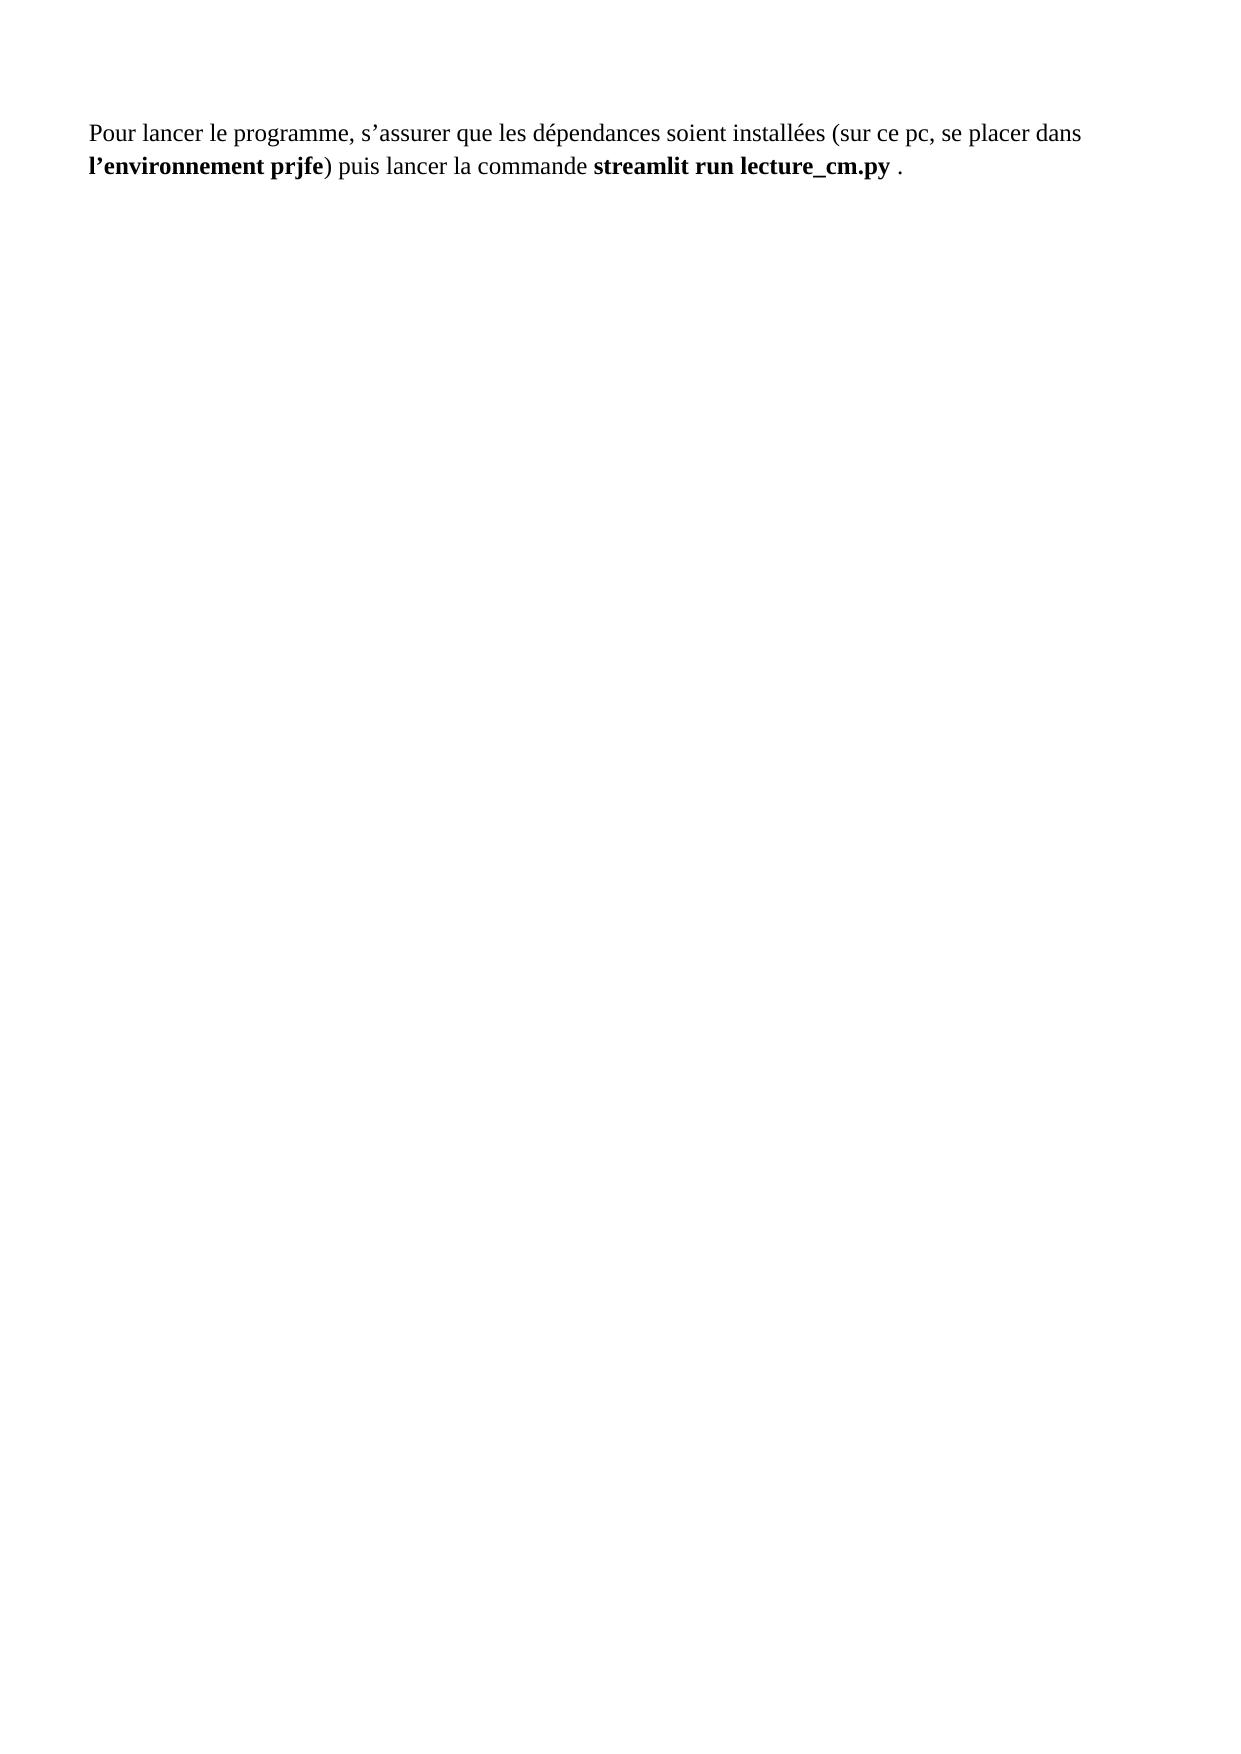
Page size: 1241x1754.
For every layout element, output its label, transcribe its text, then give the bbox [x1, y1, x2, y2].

text Pour lancer le programme, s’assurer que les dépendances soient installées (sur ce pc, se placer dans l’environnement prjfe) puis lancer la commande streamlit run lecture_cm.py . [88, 118, 1152, 180]
